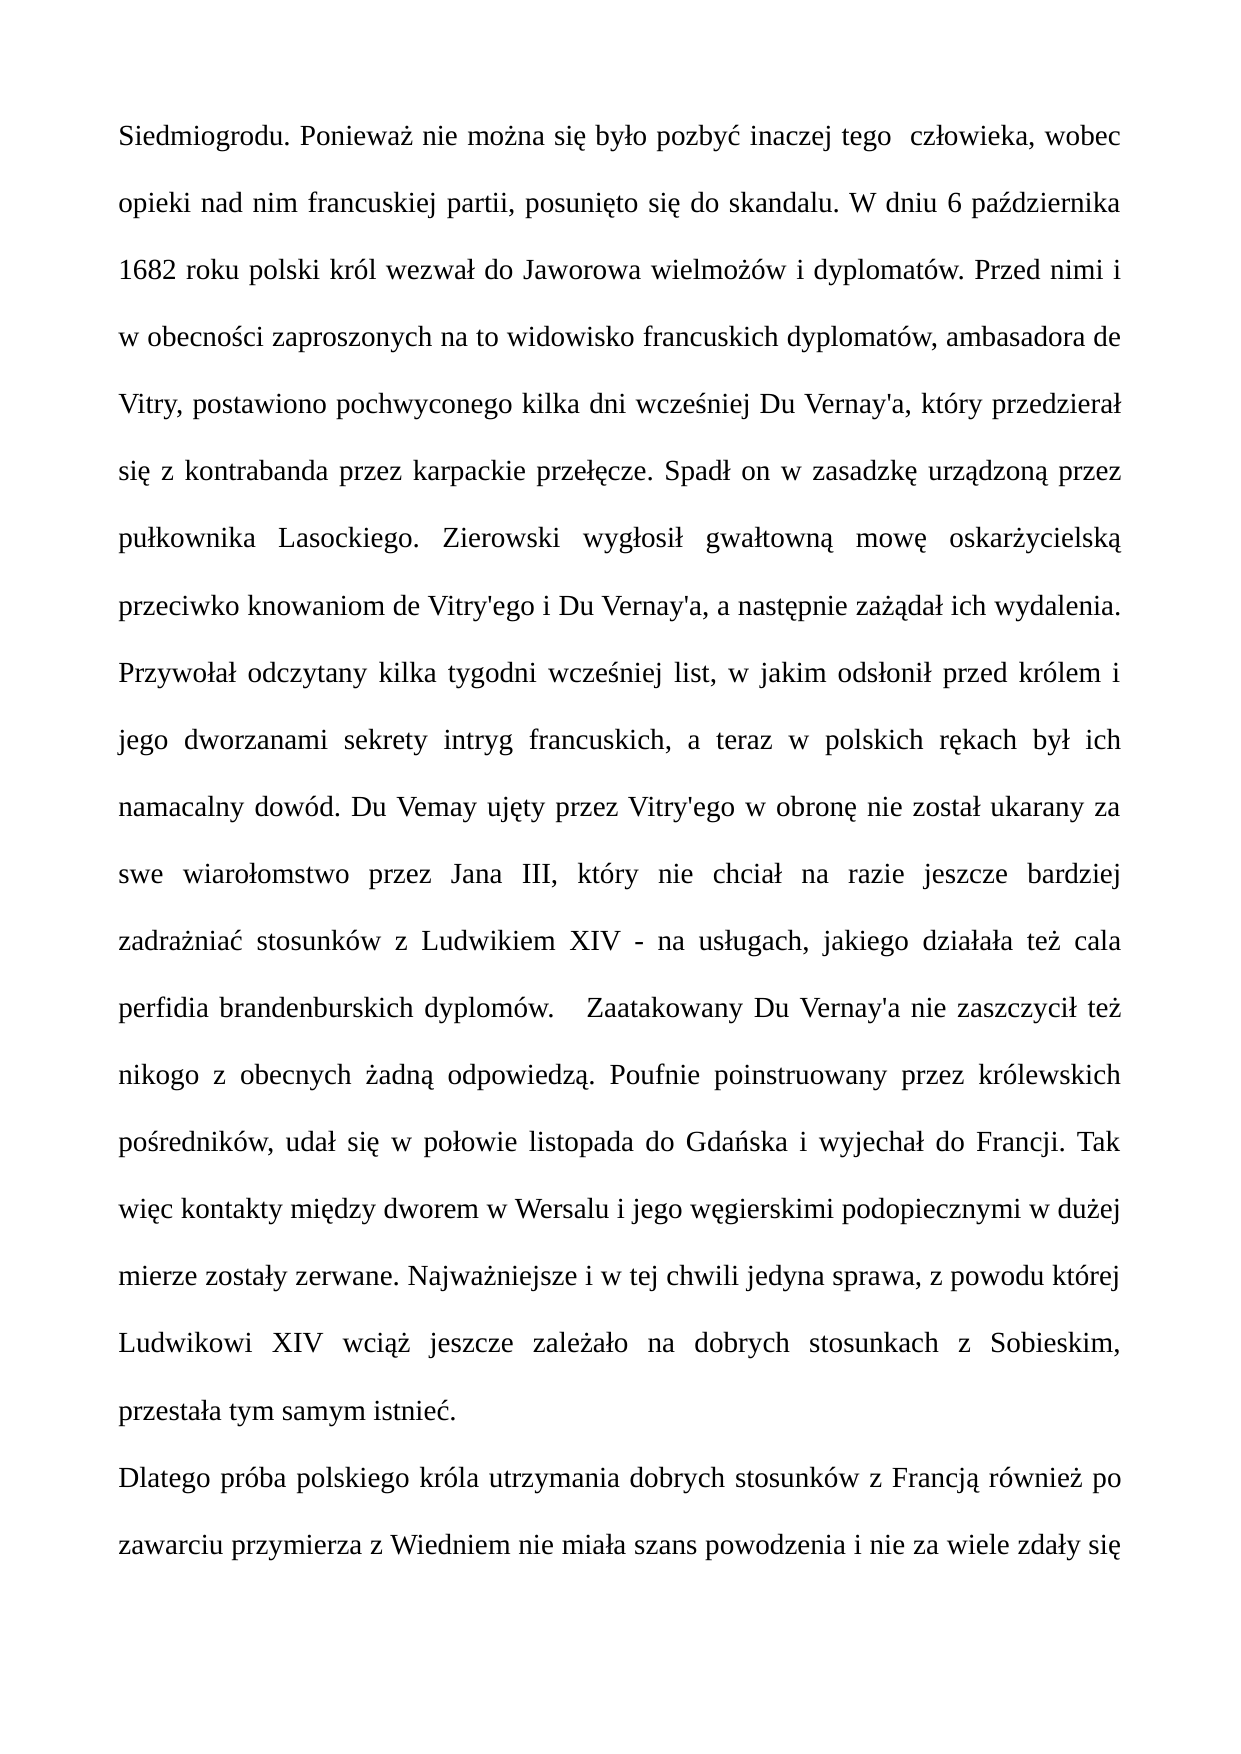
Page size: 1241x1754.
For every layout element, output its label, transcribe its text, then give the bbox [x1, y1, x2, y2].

text Dlatego próba polskiego króla utrzymania dobrych stosunków z Francją również po zawarciu przymierza z Wiedniem nie miała szans powodzenia i nie za wiele zdały się [118, 1460, 1122, 1560]
text Siedmiogrodu. Ponieważ nie można się było pozbyć inaczej tego człowieka, wobec opieki nad nim francuskiej partii, posunięto się do skandalu. W dniu 6 października 1682 roku polski król wezwał do Jaworowa wielmożów i dyplomatów. Przed nimi i w obecności zaproszonych na to widowisko francuskich dyplomatów, ambasadora de Vitry, postawiono pochwyconego kilka dni wcześniej Du Vernay'a, który przedzierał się z kontrabanda przez karpackie przełęcze. Spadł on w zasadzkę urządzoną przez pułkownika Lasockiego. Zierowski wygłosił gwałtowną mowę oskarżycielską przeciwko knowaniom de Vitry'ego i Du Vernay'a, a następnie zażądał ich wydalenia. Przywołał odczytany kilka tygodni wcześniej list, w jakim odsłonił przed królem i jego dworzanami sekrety intryg francuskich, a teraz w polskich rękach był ich namacalny dowód. Du Vemay ujęty przez Vitry'ego w obronę nie został ukarany za swe wiarołomstwo przez Jana III, który nie chciał na razie jeszcze bardziej zadrażniać stosunków z Ludwikiem XIV - na usługach, jakiego działała też cala perfidia brandenburskich dyplomów. Zaatakowany Du Vernay'a nie zaszczycił też nikogo z obecnych żadną odpowiedzą. Poufnie poinstruowany przez królewskich pośredników, udał się w połowie listopada do Gdańska i wyjechał do Francji. Tak więc kontakty między dworem w Wersalu i jego węgierskimi podopiecznymi w dużej mierze zostały zerwane. Najważniejsze i w tej chwili jedyna sprawa, z powodu której Ludwikowi XIV wciąż jeszcze zależało na dobrych stosunkach z Sobieskim, przestała tym samym istnieć. [118, 118, 1122, 1426]
